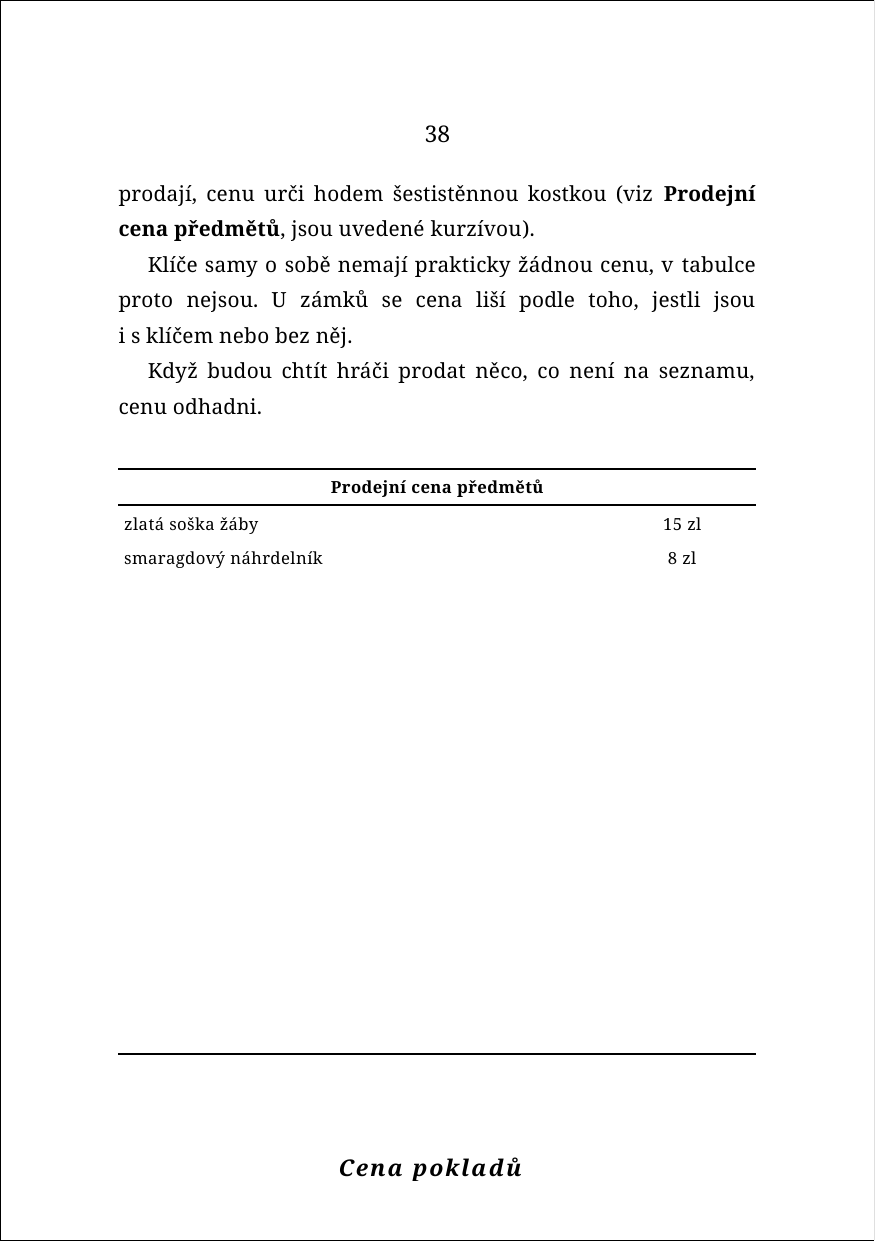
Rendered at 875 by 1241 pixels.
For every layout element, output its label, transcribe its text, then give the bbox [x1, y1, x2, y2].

table_cell [608, 643, 756, 677]
table_cell [608, 677, 756, 711]
table_cell [608, 746, 756, 780]
table_cell [608, 916, 756, 951]
table_cell 8 zl [608, 541, 756, 575]
table_cell [118, 575, 608, 609]
table_cell [608, 1019, 756, 1053]
table_cell [118, 746, 608, 780]
table_cell [118, 985, 608, 1019]
table_header Prodejní cena předmětů [118, 470, 756, 504]
table_cell [118, 609, 608, 643]
table_cell [608, 882, 756, 916]
table_cell [118, 882, 608, 916]
table_cell [608, 814, 756, 848]
table_cell [608, 951, 756, 985]
table_cell [608, 609, 756, 643]
text prodají, cenu urči hodem šestistěnnou kostkou (viz Prodejní cena předmětů, jsou uvedené kurzívou). Klíče samy o⁠ sobě nemají prakticky žádnou cenu, v⁠ tabulce proto nejsou. U⁠ zámků se cena liší podle toho, jestli jsou i⁠ s⁠ klíčem nebo bez něj. Když budou chtít hráči prodat něco, co není na seznamu, cenu odhadni. [118, 179, 756, 421]
table_cell [118, 711, 608, 746]
table_cell [118, 1019, 608, 1053]
table_cell [608, 711, 756, 746]
table_cell [608, 985, 756, 1019]
table_cell [118, 814, 608, 848]
table_cell [118, 848, 608, 882]
table_cell zlatá soška žáby [118, 506, 608, 541]
table_cell [118, 916, 608, 951]
table_cell 15 zl [608, 506, 756, 541]
table_cell [608, 575, 756, 609]
table_cell smaragdový náhrdelník [118, 541, 608, 575]
table_cell [118, 951, 608, 985]
table_cell [118, 677, 608, 711]
table_cell [118, 643, 608, 677]
table_cell [608, 780, 756, 814]
table_cell [118, 780, 608, 814]
table_cell [608, 848, 756, 882]
